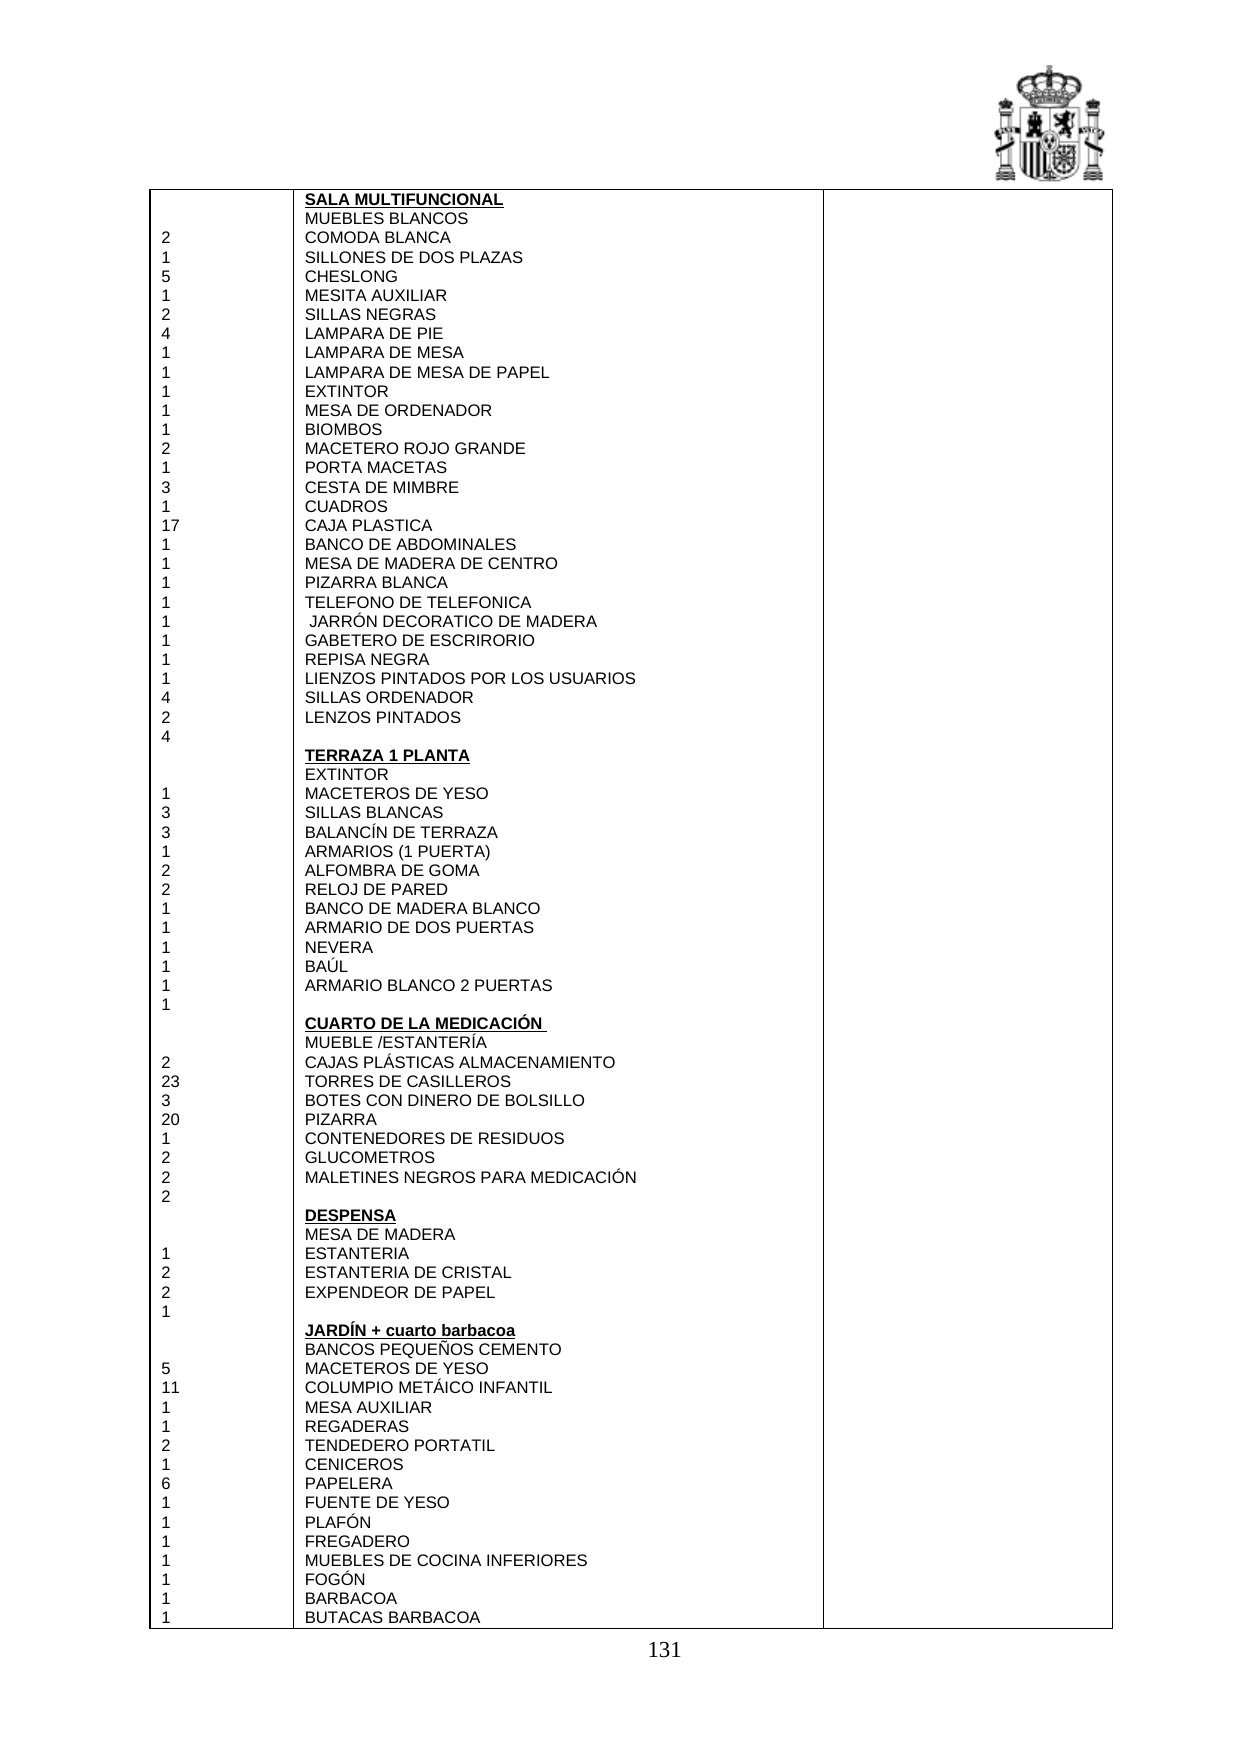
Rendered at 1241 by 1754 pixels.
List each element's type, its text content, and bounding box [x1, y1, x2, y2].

table_cell SALA MULTIFUNCIONAL MUEBLES BLANCOS COMODA BLANCA SILLONES DE DOS PLAZAS CHESLONG MESITA AUXILIAR SILLAS NEGRAS LAMPARA DE PIE LAMPARA DE MESA LAMPARA DE MESA DE PAPEL EXTINTOR MESA DE ORDENADOR BIOMBOS MACETERO ROJO GRANDE PORTA MACETAS CESTA DE MIMBRE CUADROS CAJA PLASTICA BANCO DE ABDOMINALES MESA DE MADERA DE CENTRO PIZARRA BLANCA TELEFONO DE TELEFONICA JARRÓN DECORATICO DE MADERA GABETERO DE ESCRIRORIO REPISA NEGRA LIENZOS PINTADOS POR LOS USUARIOS SILLAS ORDENADOR LENZOS PINTADOS TERRAZA 1 PLANTA EXTINTOR MACETEROS DE YESO SILLAS BLANCAS BALANCÍN DE TERRAZA ARMARIOS (1 PUERTA) ALFOMBRA DE GOMA RELOJ DE PARED BANCO DE MADERA BLANCO ARMARIO DE DOS PUERTAS NEVERA BAÚL ARMARIO BLANCO 2 PUERTAS CUARTO DE LA MEDICACIÓN MUEBLE /ESTANTERÍA CAJAS PLÁSTICAS ALMACENAMIENTO TORRES DE CASILLEROS BOTES CON DINERO DE BOLSILLO PIZARRA CONTENEDORES DE RESIDUOS GLUCOMETROS MALETINES NEGROS PARA MEDICACIÓN DESPENSA MESA DE MADERA ESTANTERIA ESTANTERIA DE CRISTAL EXPENDEOR DE PAPEL JARDÍN + cuarto barbacoa BANCOS PEQUEÑOS CEMENTO MACETEROS DE YESO COLUMPIO METÁICO INFANTIL MESA AUXILIAR REGADERAS TENDEDERO PORTATIL CENICEROS PAPELERA FUENTE DE YESO PLAFÓN FREGADERO MUEBLES DE COCINA INFERIORES FOGÓN BARBACOA BUTACAS BARBACOA [294, 190, 823, 1627]
table_cell [824, 190, 1112, 1627]
table_cell 2 1 5 1 2 4 1 1 1 1 1 2 1 3 1 17 1 1 1 1 1 1 1 1 4 2 4 1 3 3 1 2 2 1 1 1 1 1 1 2 23 3 20 1 2 2 2 1 2 2 1 5 11 1 1 2 1 6 1 1 1 1 1 1 1 [151, 190, 293, 1627]
